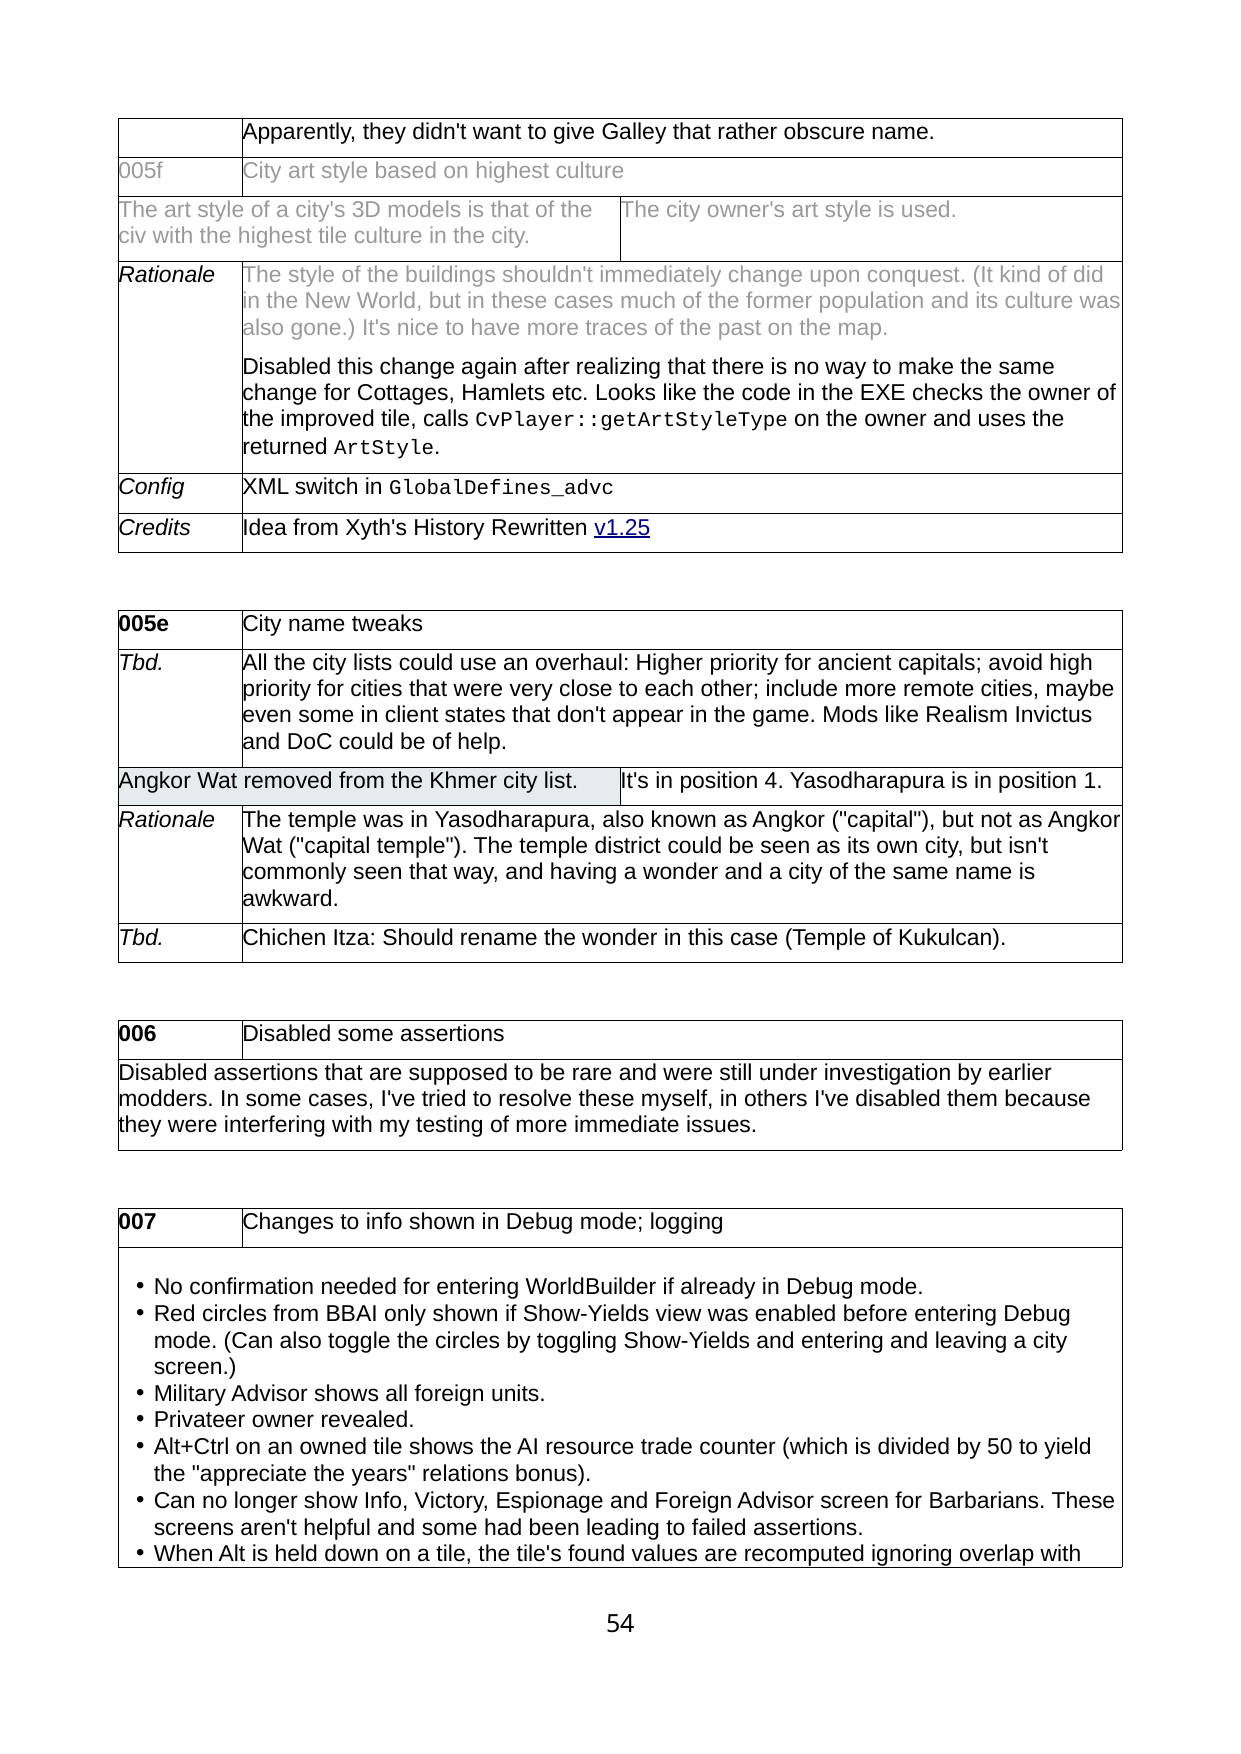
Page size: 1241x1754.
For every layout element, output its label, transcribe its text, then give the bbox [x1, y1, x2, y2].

table_cell [119, 119, 242, 157]
table_cell The art style of a city's 3D models is that of the civ with the highest tile culture in the city. [119, 197, 620, 261]
table_cell All the city lists could use an overhaul: Higher priority for ancient capitals; avoid high priority for cities that were very close to each other; include more remote cities, maybe even some in client states that don't appear in the game. Mods like Realism Invictus and DoC could be of help. [243, 650, 1122, 767]
table_cell Idea from Xyth's History Rewritten v1.25 [243, 514, 1122, 552]
table_cell The temple was in Yasodharapura, also known as Angkor ("capital"), but not as Angkor Wat ("capital temple"). The temple district could be seen as its own city, but isn't commonly seen that way, and having a wonder and a city of the same name is awkward. [243, 806, 1122, 923]
table_cell Tbd. [119, 924, 242, 962]
table_header 006 [119, 1021, 242, 1059]
table_cell Disabled assertions that are supposed to be rare and were still under investigation by earlier modders. In some cases, I've tried to resolve these myself, in others I've disabled them because they were interfering with my testing of more immediate issues. [119, 1060, 1122, 1150]
table_header City name tweaks [243, 611, 1122, 649]
table_cell XML switch in GlobalDefines_advc [243, 474, 1122, 513]
table_cell Angkor Wat removed from the Khmer city list. [119, 768, 620, 805]
table_cell The city owner's art style is used. [621, 197, 1122, 261]
table_cell It's in position 4. Yasodharapura is in position 1. [621, 768, 1122, 805]
table_cell Config [119, 474, 242, 513]
table_header 005e [119, 611, 242, 649]
table_cell Apparently, they didn't want to give Galley that rather obscure name. [243, 119, 1122, 157]
table_cell City art style based on highest culture [243, 158, 1122, 196]
table_header Disabled some assertions [243, 1021, 1122, 1059]
table_cell Tbd. [119, 650, 242, 767]
table_cell Rationale [119, 806, 242, 923]
table_header 007 [119, 1209, 242, 1247]
table_header Changes to info shown in Debug mode; logging [243, 1209, 1122, 1247]
table_cell The style of the buildings shouldn't immediately change upon conquest. (It kind of did in the New World, but in these cases much of the former population and its culture was also gone.) It's nice to have more traces of the past on the map. Disabled this change again after realizing that there is no way to make the same change for Cottages, Hamlets etc. Looks like the code in the EXE checks the owner of the improved tile, calls CvPlayer::getArtStyleType on the owner and uses the returned ArtStyle. [243, 262, 1122, 473]
table_cell Chichen Itza: Should rename the wonder in this case (Temple of Kukulcan). [243, 924, 1122, 962]
table_cell Rationale [119, 262, 242, 473]
table_cell No confirmation needed for entering WorldBuilder if already in Debug mode. Red circles from BBAI only shown if Show-Yields view was enabled before entering Debug mode. (Can also toggle the circles by toggling Show-Yields and entering and leaving a city screen.) Military Advisor shows all foreign units. Privateer owner revealed. Alt+Ctrl on an owned tile shows the AI resource trade counter (which is divided by 50 to yield the "appreciate the years" relations bonus). Can no longer show Info, Victory, Espionage and Foreign Advisor screen for Barbarians. These screens aren't helpful and some had been leading to failed assertions. When Alt is held down on a tile, the tile's found values are recomputed ignoring overlap with [119, 1248, 1122, 1567]
table_cell 005f [119, 158, 242, 196]
table_cell Credits [119, 514, 242, 552]
